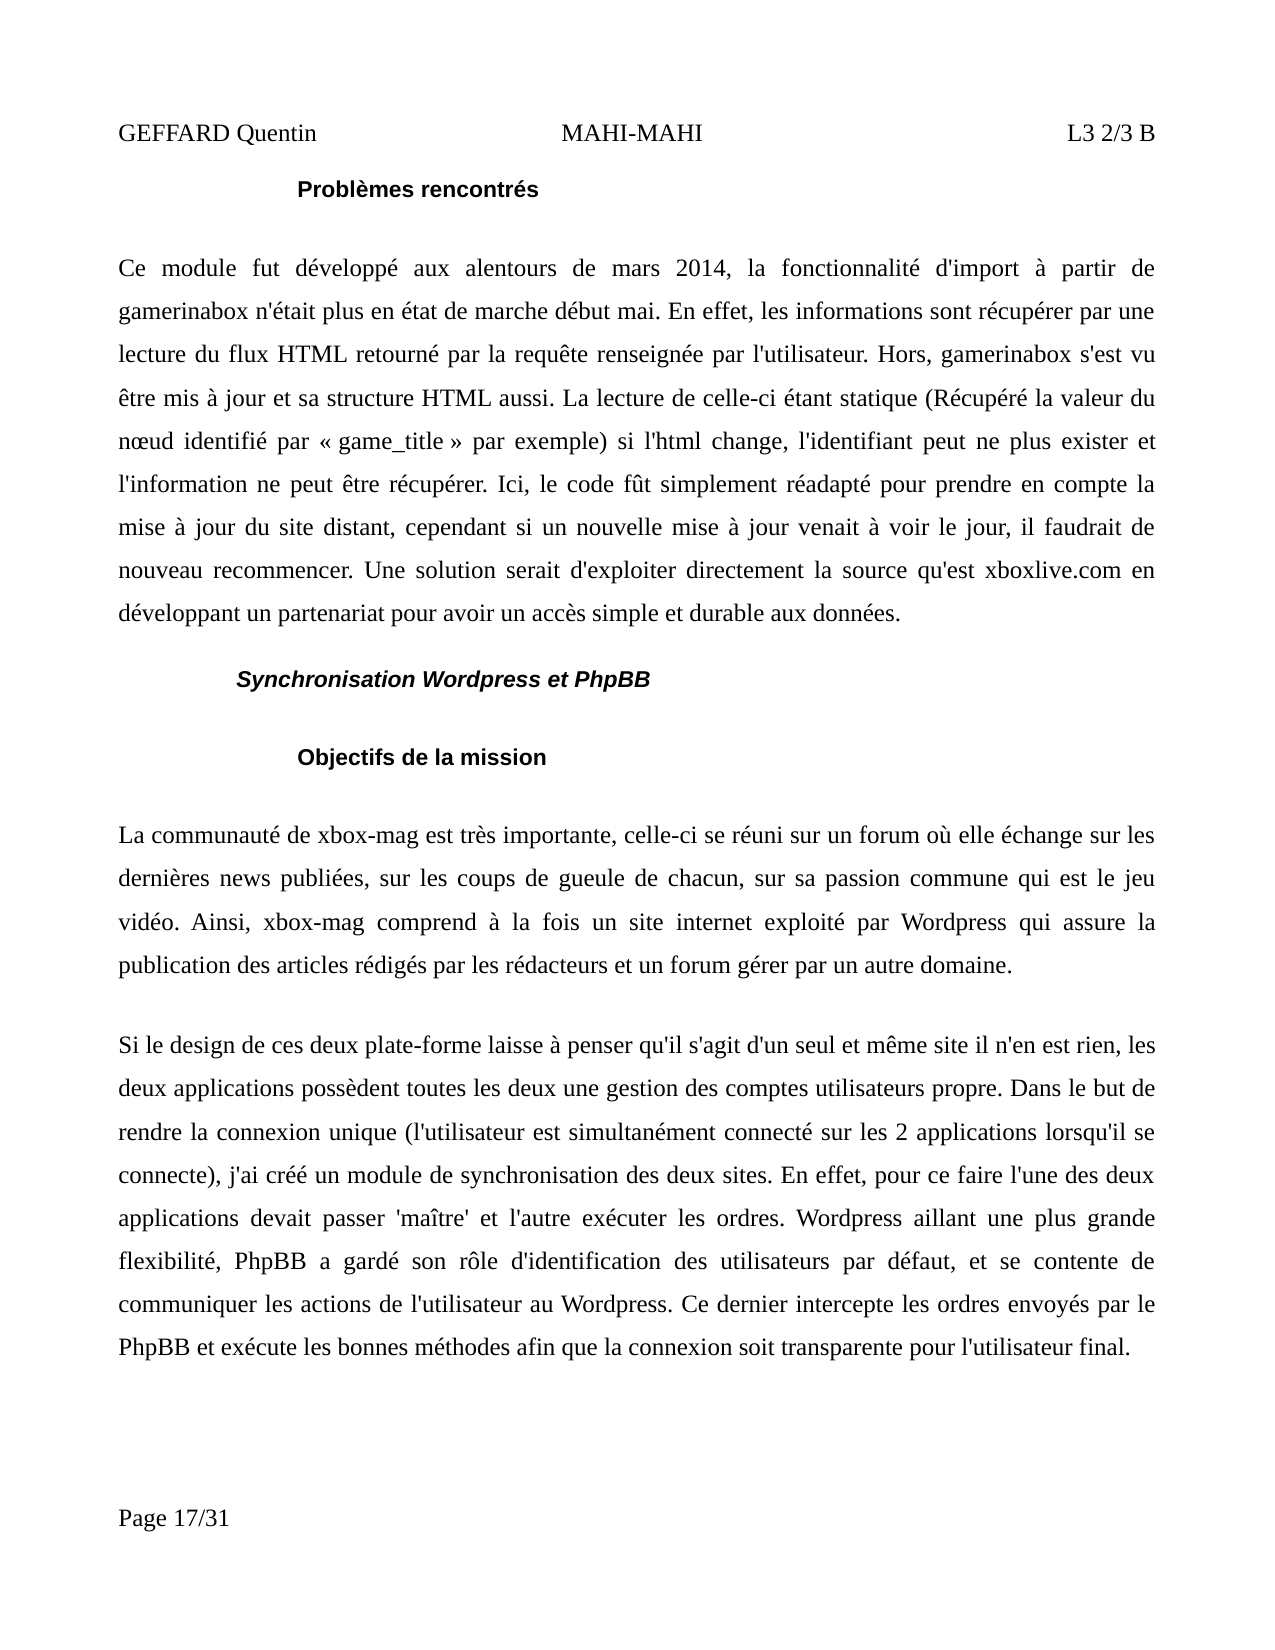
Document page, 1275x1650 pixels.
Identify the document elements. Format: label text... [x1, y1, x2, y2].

text La communauté de xbox-mag est très importante, celle-ci se réuni sur un forum où elle échange sur les dernières news publiées, sur les coups de gueule de chacun, sur sa passion commune qui est le jeu vidéo. Ainsi, xbox-mag comprend à la fois un site internet exploité par Wordpress qui assure la publication des articles rédigés par les rédacteurs et un forum gérer par un autre domaine. [118, 820, 1157, 978]
subtitle Problèmes rencontrés [297, 176, 1157, 203]
text Si le design de ces deux plate-forme laisse à penser qu'il s'agit d'un seul et même site il n'en est rien, les deux applications possèdent toutes les deux une gestion des comptes utilisateurs propre. Dans le but de rendre la connexion unique (l'utilisateur est simultanément connecté sur les 2 applications lorsqu'il se connecte), j'ai créé un module de synchronisation des deux sites. En effet, pour ce faire l'une des deux applications devait passer 'maître' et l'autre exécuter les ordres. Wordpress aillant une plus grande flexibilité, PhpBB a gardé son rôle d'identification des utilisateurs par défaut, et se contente de communiquer les actions de l'utilisateur au Wordpress. Ce dernier intercepte les ordres envoyés par le PhpBB et exécute les bonnes méthodes afin que la connexion soit transparente pour l'utilisateur final. [118, 1030, 1157, 1361]
subtitle Ce module fut développé aux alentours de mars 2014, la fonctionnalité d'import à partir de gamerinabox n'était plus en état de marche début mai. En effet, les informations sont récupérer par une lecture du flux HTML retourné par la requête renseignée par l'utilisateur. Hors, gamerinabox s'est vu être mis à jour et sa structure HTML aussi. La lecture de celle-ci étant statique (Récupéré la valeur du nœud identifié par « game_title » par exemple) si l'html change, l'identifiant peut ne plus exister et l'information ne peut être récupérer. Ici, le code fût simplement réadapté pour prendre en compte la mise à jour du site distant, cependant si un nouvelle mise à jour venait à voir le jour, il faudrait de nouveau recommencer. Une solution serait d'exploiter directement la source qu'est xboxlive.com en développant un partenariat pour avoir un accès simple et durable aux données. [118, 253, 1157, 627]
subtitle Synchronisation Wordpress et PhpBB [236, 666, 1157, 693]
subtitle Objectifs de la mission [297, 743, 1157, 770]
